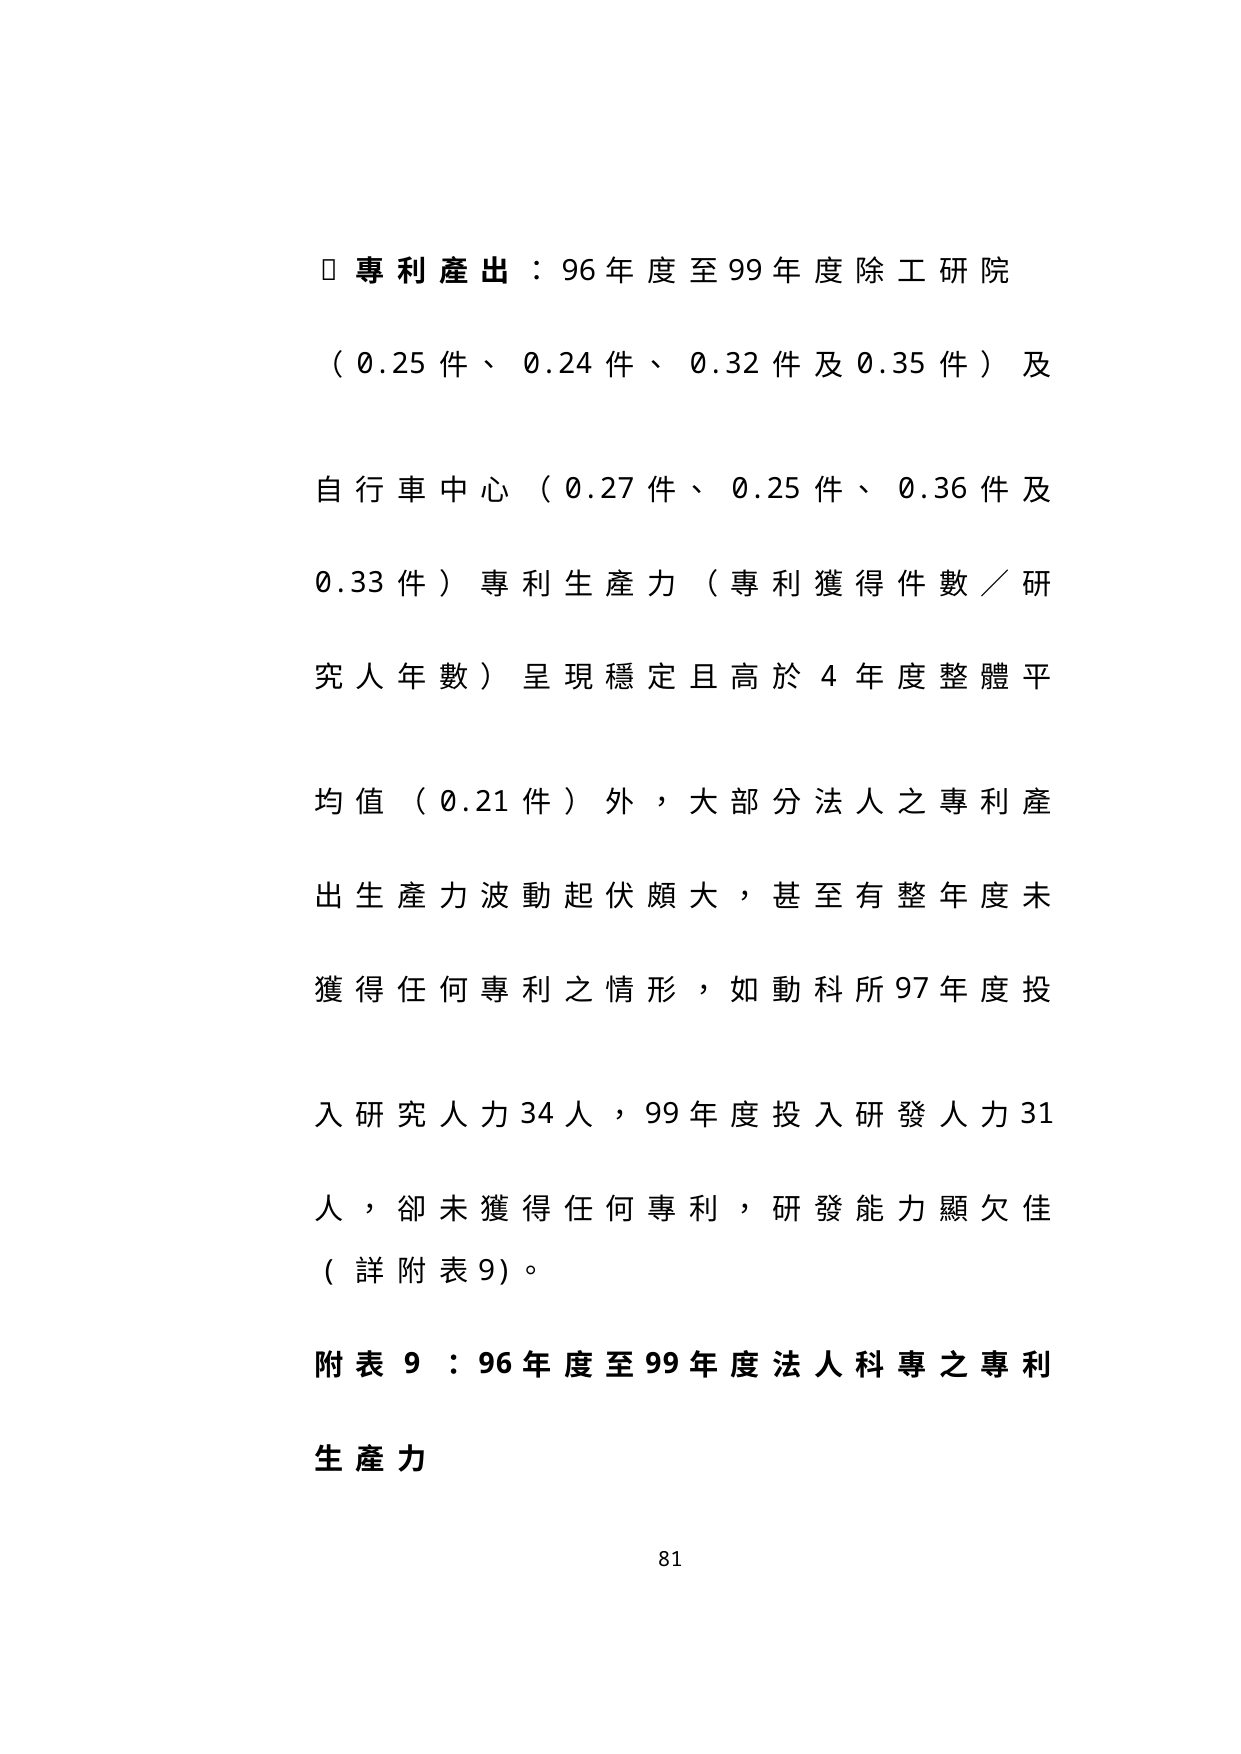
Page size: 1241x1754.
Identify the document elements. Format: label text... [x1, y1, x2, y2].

text 附表9：96年度至99年度法人科專之專利生產力 [299, 1290, 1058, 1477]
text 專利產出：96年度至99年度除工研院（0.25件、0.24件、0.32件及0.35件）及自行車中心（0.27件、0.25件、0.36件及0.33件）專利生產力（專利獲得件數／研究人年數）呈現穩定且高於4年度整體平均值（0.21件）外，大部分法人之專利產出生產力波動起伏頗大，甚至有整年度未獲得任何專利之情形，如動科所97年度投入研究人力34人，99年度投入研發人力31人，卻未獲得任何專利，研發能力顯欠佳(詳附表9)。 [271, 227, 1058, 1290]
